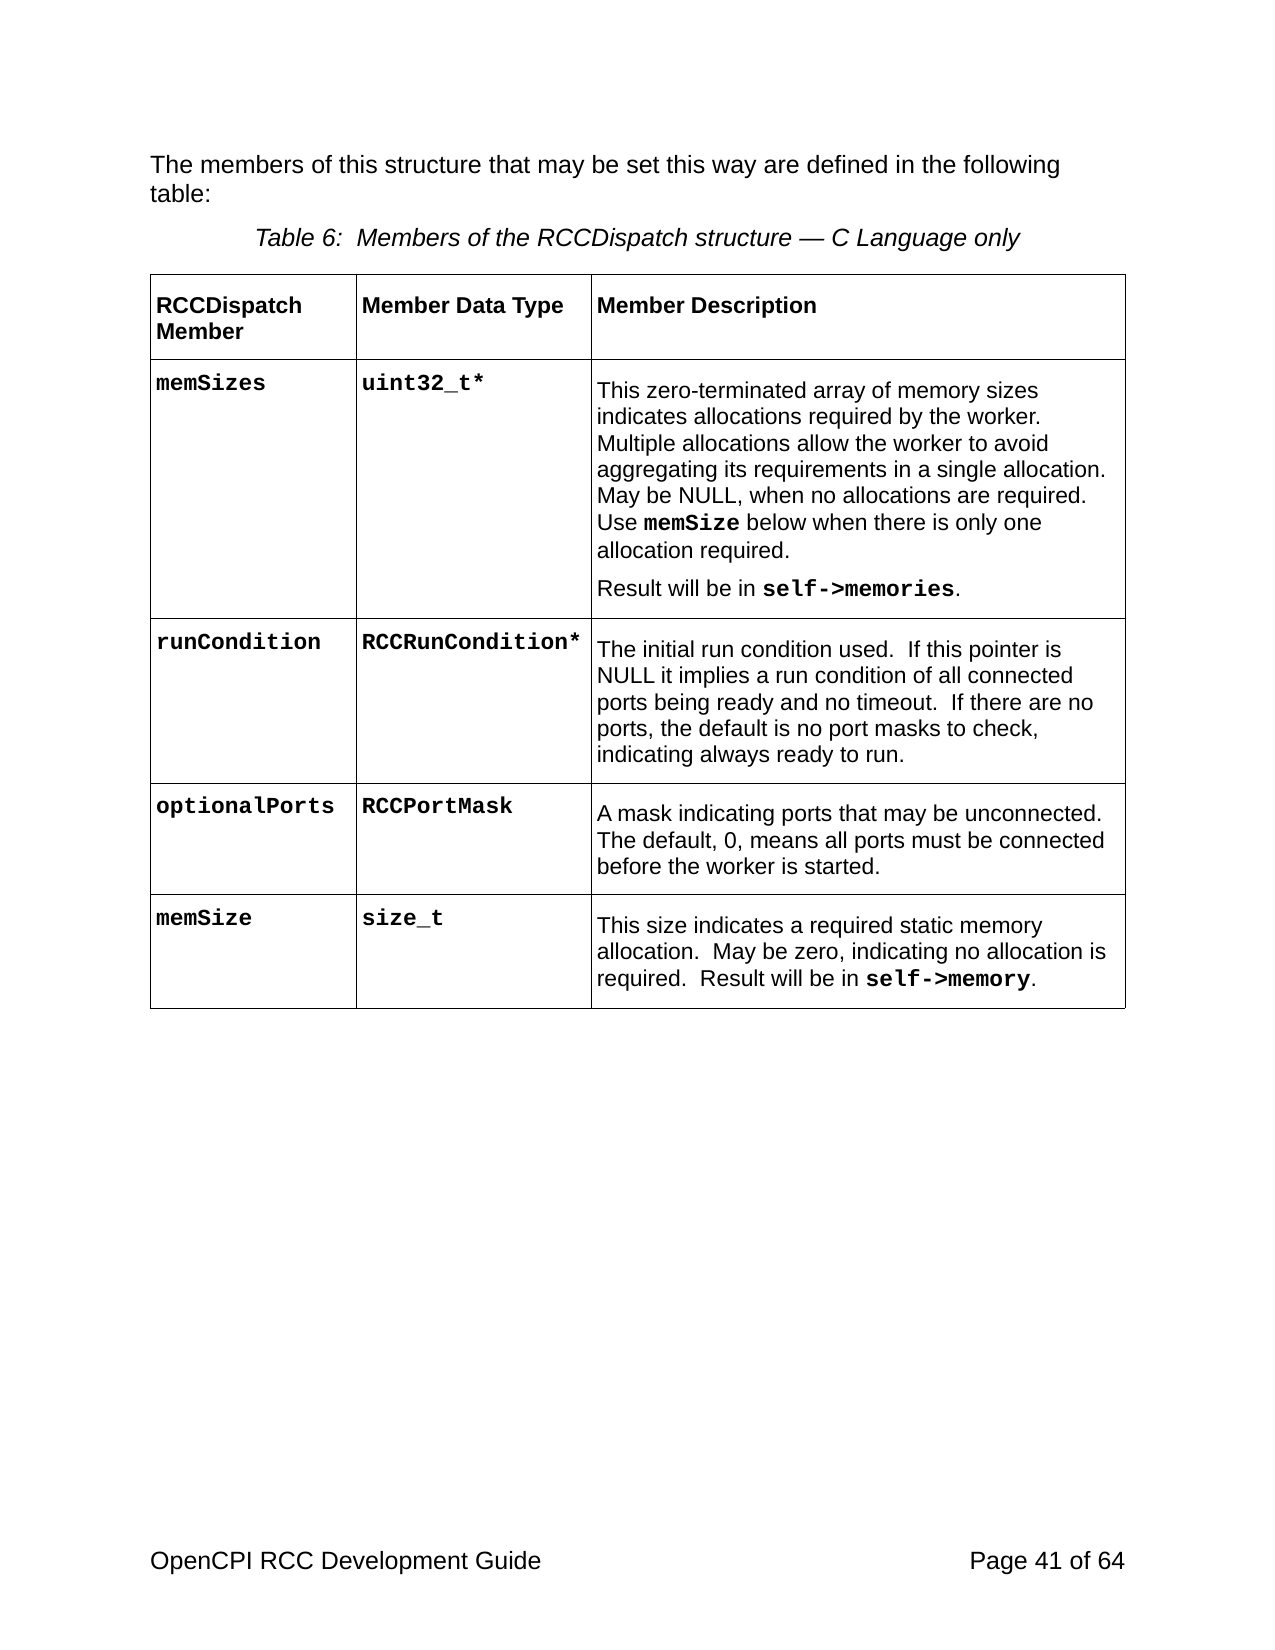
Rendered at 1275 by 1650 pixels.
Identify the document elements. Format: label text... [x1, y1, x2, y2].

table_header Member Data Type [357, 275, 591, 359]
table_cell This size indicates a required static memory allocation. May be zero, indicating no allocation is required. Result will be in self->memory. [592, 895, 1125, 1008]
table_cell RCCRunCondition* [357, 619, 591, 782]
table_cell optionalPorts [151, 784, 356, 894]
text Table 6: Members of the RCCDispatch structure — C Language only [150, 222, 1125, 251]
table_cell This zero-terminated array of memory sizes indicates allocations required by the worker. Multiple allocations allow the worker to avoid aggregating its requirements in a single allocation. May be NULL, when no allocations are required. Use memSize below when there is only one allocation required. Result will be in self->memories. [592, 360, 1125, 618]
table_cell memSizes [151, 360, 356, 618]
table_cell RCCPortMask [357, 784, 591, 894]
table_cell runCondition [151, 619, 356, 782]
table_cell memSize [151, 895, 356, 1008]
table_cell size_t [357, 895, 591, 1008]
text The members of this structure that may be set this way are defined in the following table: [150, 150, 1125, 207]
table_cell The initial run condition used. If this pointer is NULL it implies a run condition of all connected ports being ready and no timeout. If there are no ports, the default is no port masks to check, indicating always ready to run. [592, 619, 1125, 782]
table_header Member Description [592, 275, 1125, 359]
table_cell A mask indicating ports that may be unconnected. The default, 0, means all ports must be connected before the worker is started. [592, 784, 1125, 894]
table_cell uint32_t* [357, 360, 591, 618]
table_header RCCDispatch Member [151, 275, 356, 359]
